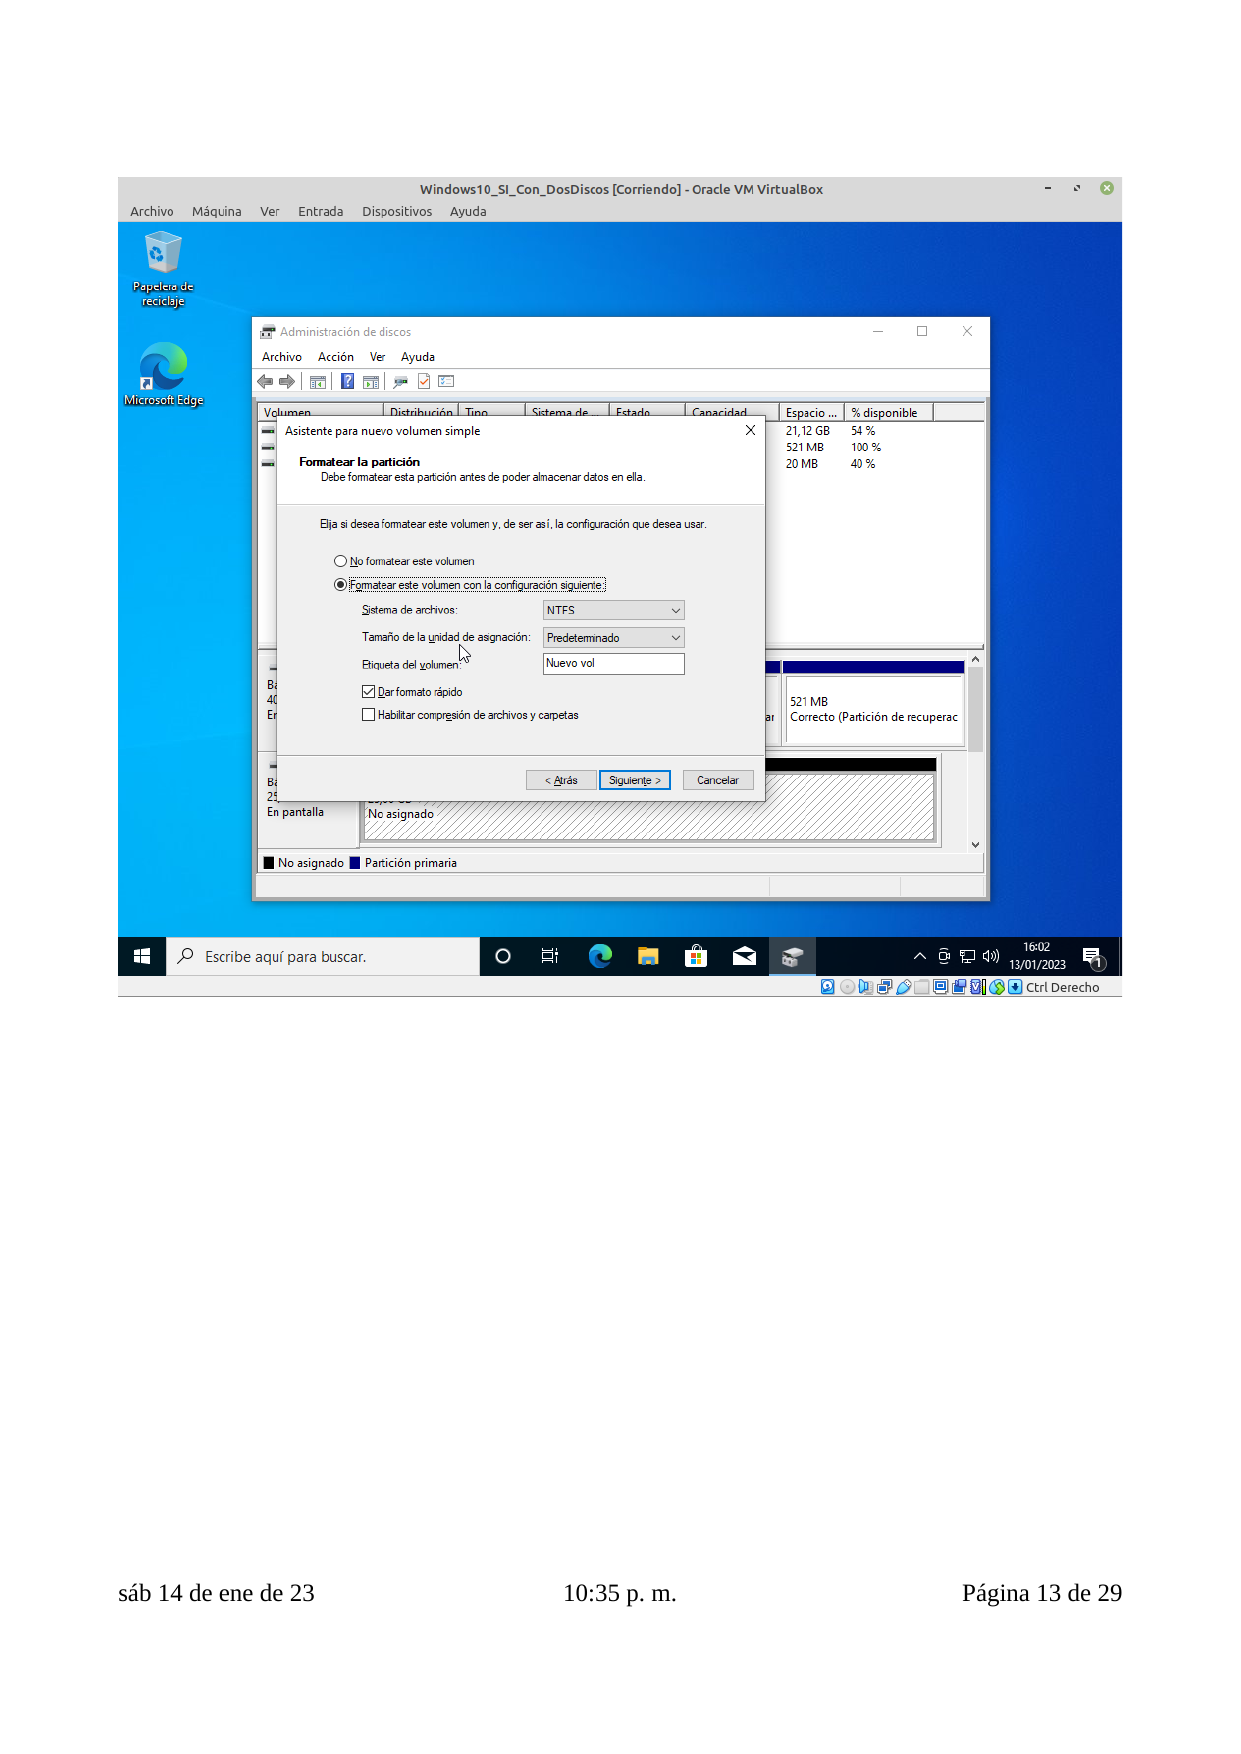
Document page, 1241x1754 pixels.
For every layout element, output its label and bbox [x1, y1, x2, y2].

picture [168, 297, 182, 307]
picture [159, 397, 172, 403]
picture [141, 343, 186, 389]
picture [118, 177, 1123, 997]
picture [125, 396, 140, 403]
picture [181, 283, 191, 290]
picture [141, 283, 176, 292]
picture [184, 396, 201, 405]
picture [118, 280, 139, 289]
